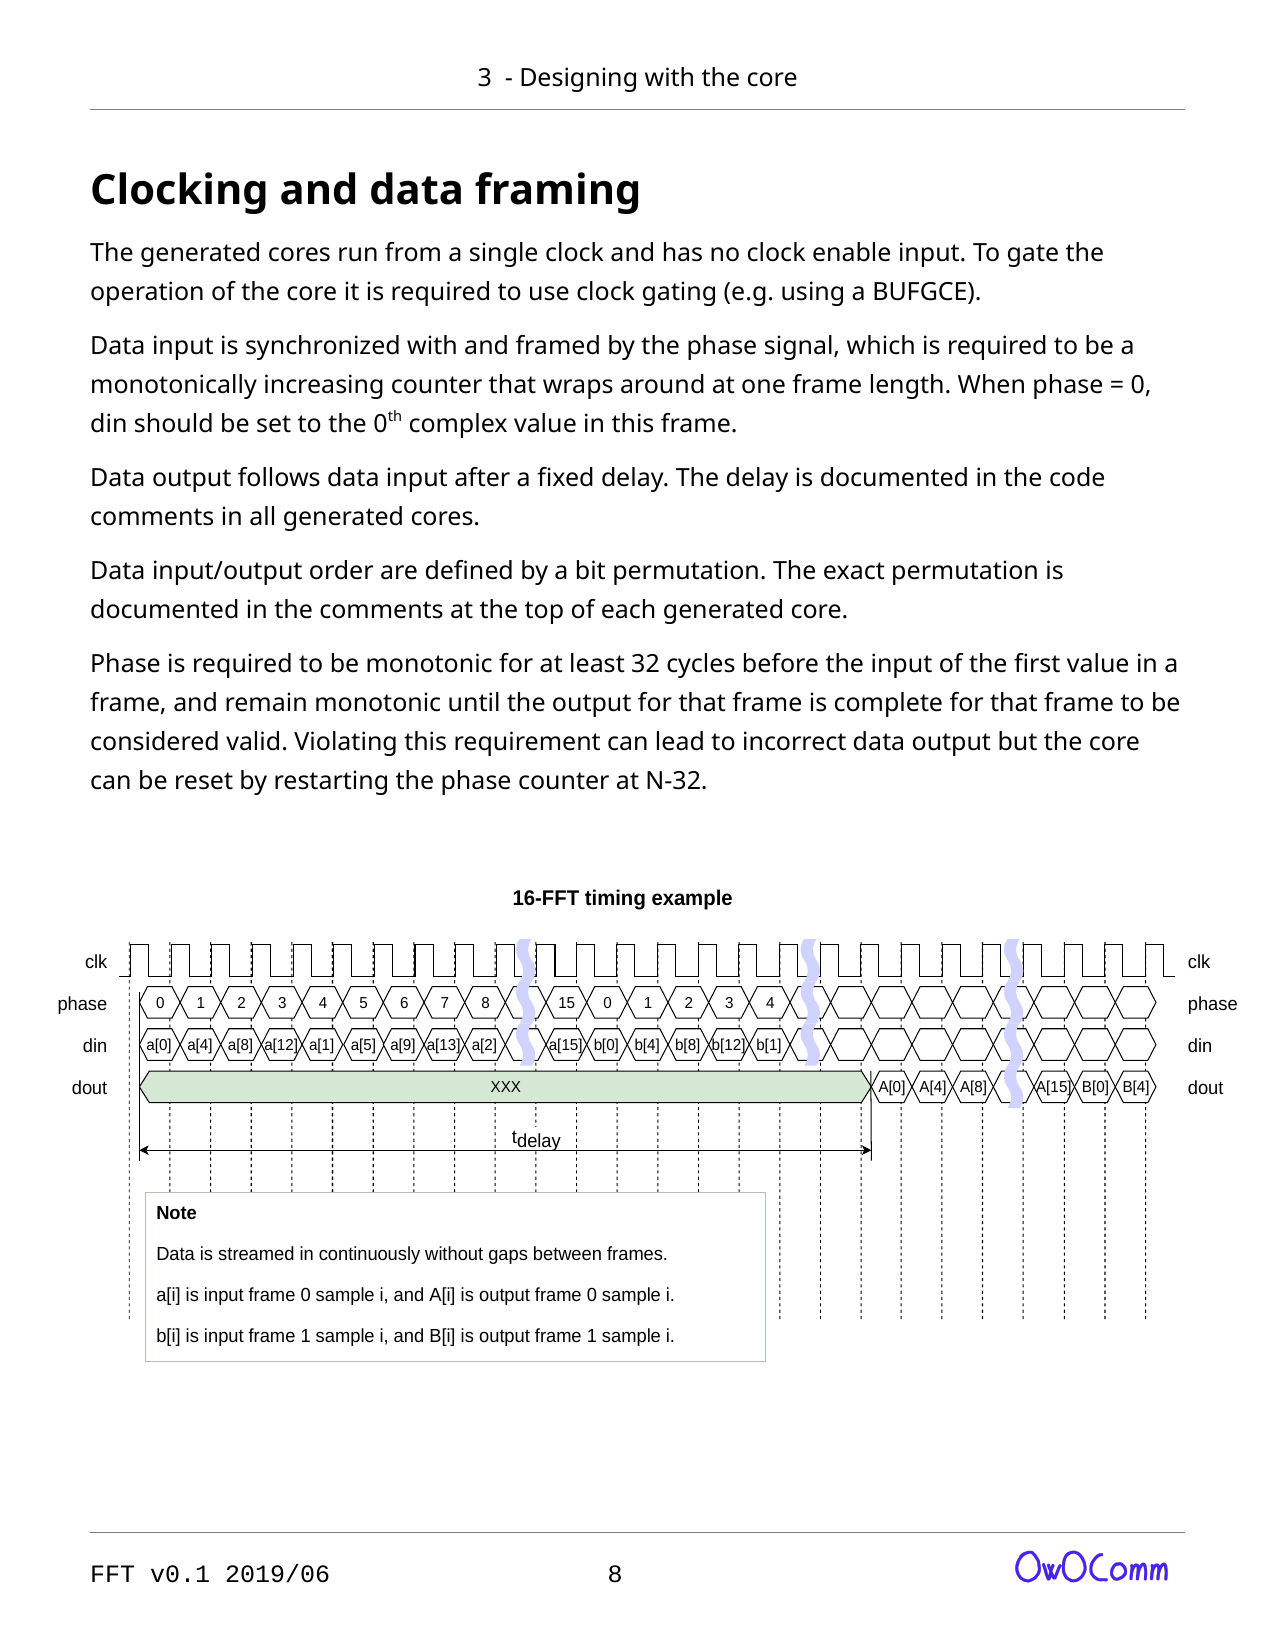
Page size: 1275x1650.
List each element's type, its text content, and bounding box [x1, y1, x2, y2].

text Data output follows data input after a fixed delay. The delay is documented in the code comments in all generated cores. [90, 459, 1185, 533]
picture [1005, 1544, 1178, 1589]
text Data input/output order are defined by a bit permutation. The exact permutation is documented in the comments at the top of each generated core. [90, 552, 1185, 626]
text Phase is required to be monotonic for at least 32 cycles before the input of the first value in a frame, and remain monotonic until the output for that frame is complete for that frame to be considered valid. Violating this requirement can lead to incorrect data output but the core can be reset by restarting the phase counter at N-32. [90, 645, 1185, 797]
subtitle Clocking and data framing [90, 160, 1185, 217]
text The generated cores run from a single clock and has no clock enable input. To gate the operation of the core it is required to use clock gating (e.g. using a BUFGCE). [90, 234, 1185, 308]
text Data input is synchronized with and framed by the phase signal, which is required to be a monotonically increasing counter that wraps around at one frame length. When phase = 0, din should be set to the 0th complex value in this frame. [90, 327, 1185, 440]
